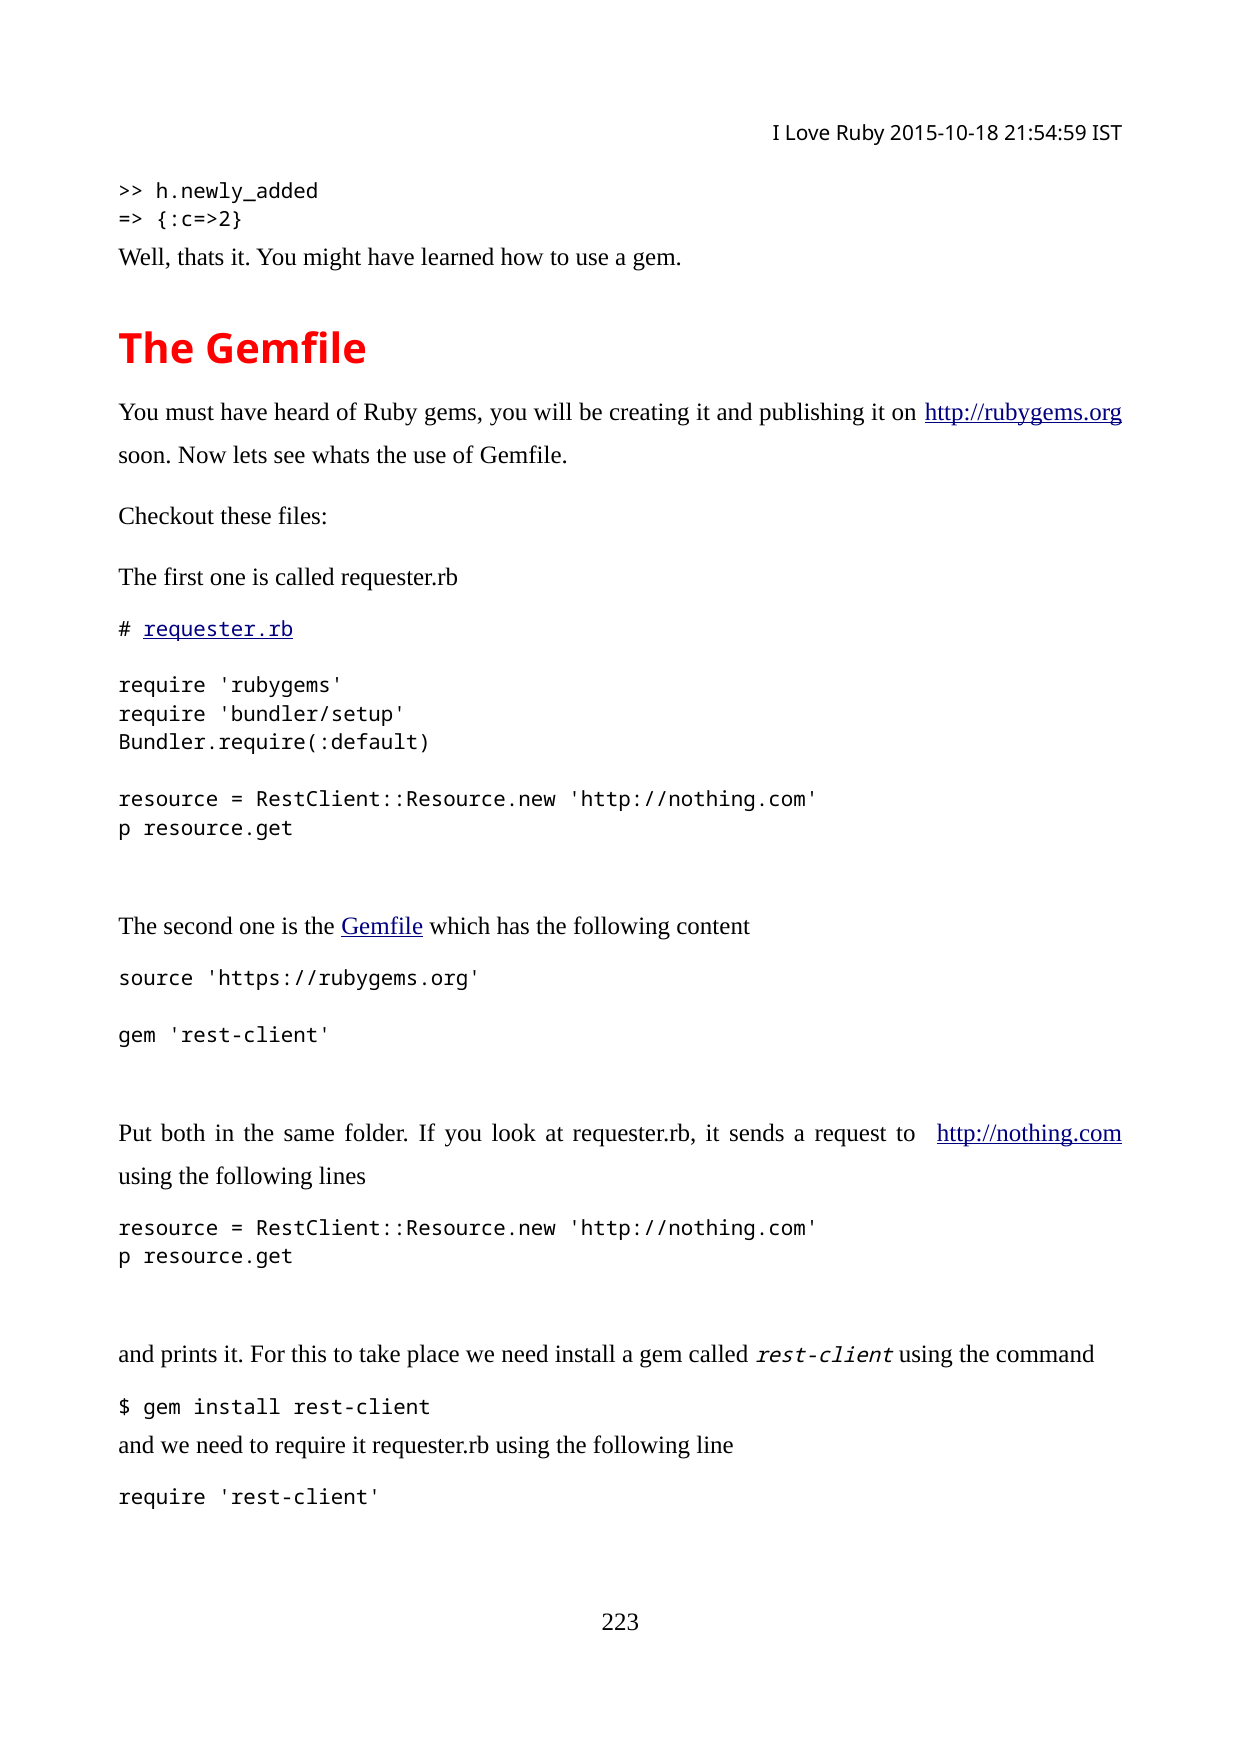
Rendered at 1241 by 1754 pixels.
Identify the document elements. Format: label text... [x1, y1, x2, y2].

text p resource.get [118, 1241, 1122, 1270]
text Put both in the same folder. If you look at requester.rb, it sends a request to http://nothing.com using the following lines [118, 1118, 1122, 1190]
text You must have heard of Ruby gems, you will be creating it and publishing it on http://rubygems.org soon. Now lets see whats the use of Gemfile. [118, 397, 1122, 469]
text resource = RestClient::Resource.new 'http://nothing.com' [118, 1213, 1122, 1241]
text require 'rest-client' [118, 1482, 1122, 1510]
text Well, thats it. You might have learned how to use a gem. [118, 242, 1122, 271]
text The first one is called requester.rb [118, 562, 1122, 590]
text >> h.newly_added [118, 176, 1122, 204]
text p resource.get [118, 813, 1122, 841]
text Checkout these files: [118, 501, 1122, 529]
text $ gem install rest-client [118, 1392, 1122, 1421]
text => {:c=>2} [118, 204, 1122, 233]
text gem 'rest-client' [118, 1020, 1122, 1048]
text resource = RestClient::Resource.new 'http://nothing.com' [118, 784, 1122, 813]
text require 'rubygems' [118, 671, 1122, 699]
text and prints it. For this to take place we need install a gem called rest-client using the command [118, 1339, 1122, 1369]
text require 'bundler/setup' [118, 699, 1122, 727]
text The second one is the Gemfile which has the following content [118, 911, 1122, 939]
text and we need to require it requester.rb using the following line [118, 1430, 1122, 1458]
subtitle The Gemfile [118, 319, 1122, 376]
text source 'https://rubygems.org' [118, 963, 1122, 991]
text # requester.rb [118, 614, 1122, 642]
text Bundler.require(:default) [118, 727, 1122, 756]
